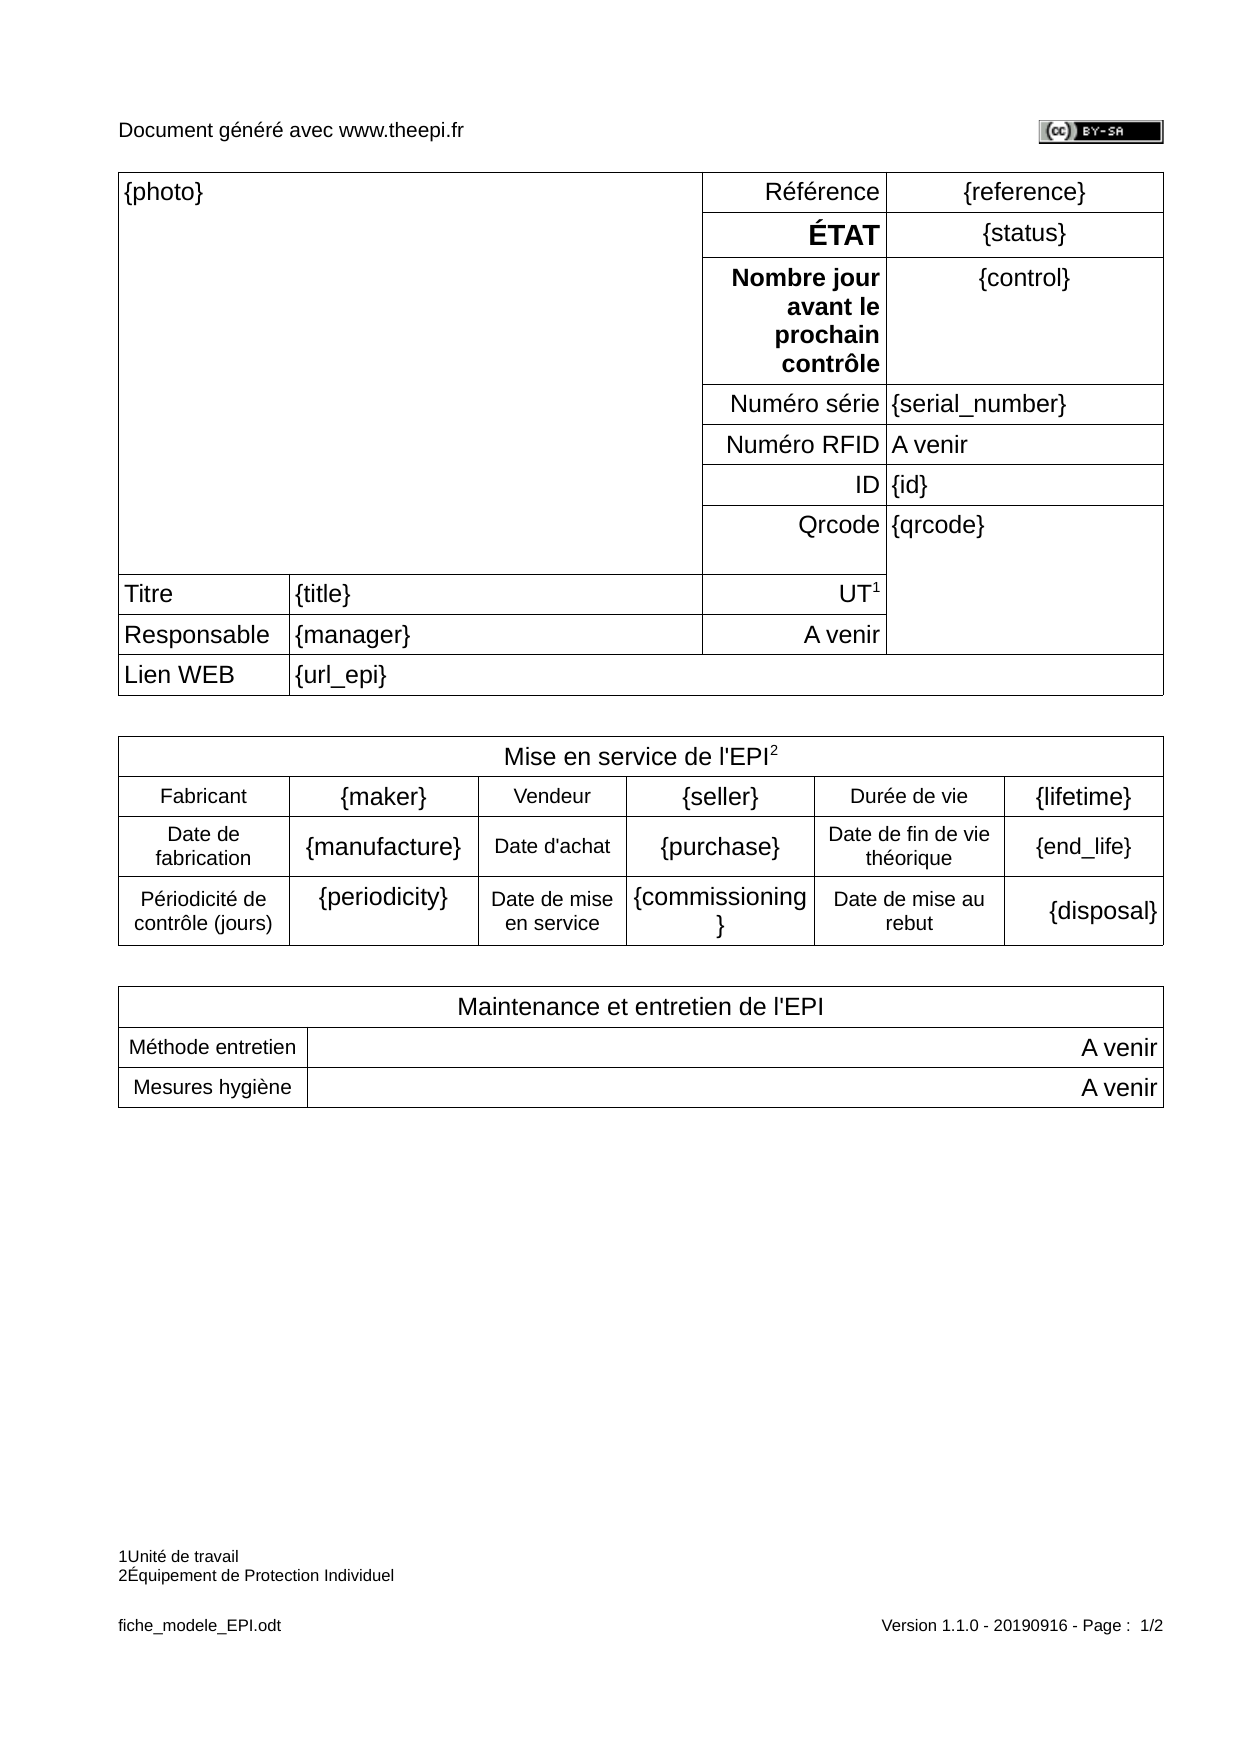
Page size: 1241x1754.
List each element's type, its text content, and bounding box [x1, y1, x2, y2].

table_cell Vendeur [479, 777, 626, 816]
table_cell Numéro RFID [703, 425, 886, 464]
table_cell {end_life} [1005, 817, 1163, 876]
table_cell {commissioning} [627, 877, 814, 945]
table_cell Date de fin de vie théorique [815, 817, 1004, 876]
table_cell {lifetime} [1005, 777, 1163, 816]
table_cell {manager} [290, 615, 702, 654]
table_cell {manufacture} [290, 817, 478, 876]
table_cell A venir [308, 1028, 1163, 1067]
table_cell {purchase} [627, 817, 814, 876]
table_cell Titre [119, 575, 289, 614]
table_cell Méthode entretien [119, 1028, 307, 1067]
table_cell Numéro série [703, 385, 886, 424]
table_cell {serial_number} [887, 385, 1163, 424]
table_cell {qrcode} [887, 506, 1163, 654]
table_cell {control} [887, 258, 1163, 383]
table_cell Durée de vie [815, 777, 1004, 816]
table_cell A venir [703, 615, 886, 654]
table_cell ÉTAT [703, 213, 886, 257]
table_cell A venir [887, 425, 1163, 464]
table_header Référence [703, 173, 886, 212]
table_cell {seller} [627, 777, 814, 816]
table_header {reference} [887, 173, 1163, 212]
table_cell {id} [887, 465, 1163, 504]
picture [1038, 120, 1164, 144]
table_header Mise en service de l'EPI [119, 737, 1163, 776]
table_cell Périodicité de contrôle (jours) [119, 877, 289, 945]
table_cell Date de mise au rebut [815, 877, 1004, 945]
table_cell {url_epi} [290, 655, 1163, 694]
table_cell Nombre jour avant le prochain contrôle [703, 258, 886, 383]
table_cell {periodicity} [290, 877, 478, 945]
table_cell {disposal} [1005, 877, 1163, 945]
table_cell UT [703, 575, 886, 614]
table_cell Mesures hygiène [119, 1068, 307, 1107]
table_cell A venir [308, 1068, 1163, 1107]
table_cell {maker} [290, 777, 478, 816]
table_cell Date de mise en service [479, 877, 626, 945]
table_cell Date de fabrication [119, 817, 289, 876]
table_cell Date d'achat [479, 817, 626, 876]
table_header Maintenance et entretien de l'EPI [119, 987, 1163, 1027]
table_cell {title} [290, 575, 702, 614]
table_cell ID [703, 465, 886, 504]
table_header {photo} [119, 173, 702, 573]
table_cell Qrcode [703, 506, 886, 573]
table_cell Fabricant [119, 777, 289, 816]
table_cell Responsable [119, 615, 289, 654]
table_cell {status} [887, 213, 1163, 257]
table_cell Lien WEB [119, 655, 289, 694]
